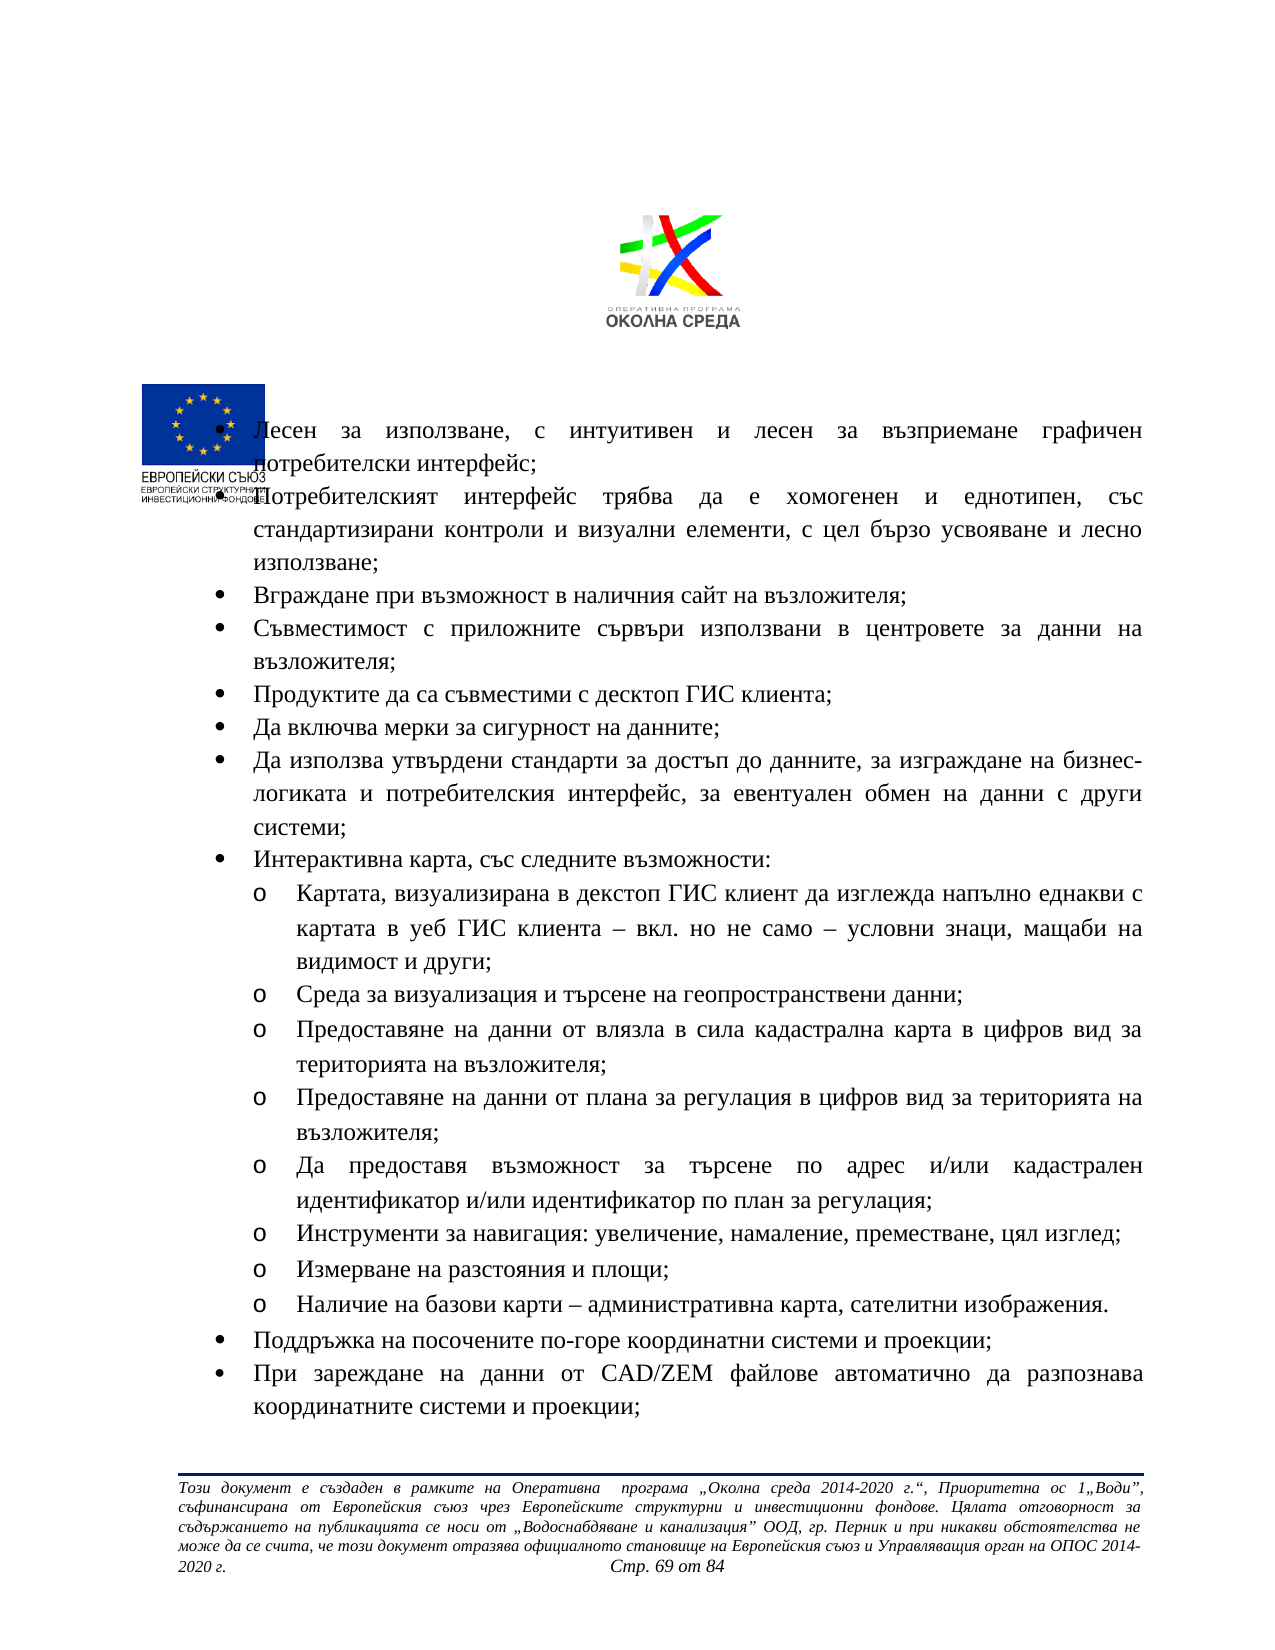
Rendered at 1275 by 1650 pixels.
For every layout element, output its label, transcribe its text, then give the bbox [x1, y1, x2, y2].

list Поддръжка на посочените по-горе координатни системи и проекции; [216, 1325, 1144, 1353]
list Инструменти за навигация: увеличение, намаление, преместване, цял изглед; [252, 1218, 1144, 1249]
list Да използва утвърдени стандарти за достъп до данните, за изграждане на бизнес-логиката и потребителския интерфейс, за евентуален обмен на данни с други системи; [216, 746, 1144, 840]
list Среда за визуализация и търсене на геопространствени данни; [252, 979, 1144, 1009]
list Измерване на разстояния и площи; [252, 1254, 1144, 1285]
list Лесен за използване, с интуитивен и лесен за възприемане графичен потребителски интерфейс; [264, 415, 1144, 477]
list Предоставяне на данни от влязла в сила кадастрална карта в цифров вид за територията на възложителя; [252, 1014, 1144, 1078]
list Да включва мерки за сигурност на данните; [216, 712, 1144, 741]
list Съвместимост с приложните сървъри използвани в центровете за данни на възложителя; [216, 613, 1144, 675]
list Вграждане при възможност в наличния сайт на възложителя; [216, 580, 1144, 609]
list Наличие на базови карти – административна карта, сателитни изображения. [252, 1289, 1144, 1320]
list Интерактивна карта, със следните възможности: [216, 844, 1144, 873]
list Предоставяне на данни от плана за регулация в цифров вид за територията на възложителя; [252, 1082, 1144, 1146]
list Продуктите да са съвместими с десктоп ГИС клиента; [216, 679, 1144, 708]
list Да предоставя възможност за търсене по адрес и/или кадастрален идентификатор и/или идентификатор по план за регулация; [252, 1150, 1144, 1214]
list При зареждане на данни от CAD/ZEM файлове автоматично да разпознава координатните системи и проекции; [216, 1358, 1144, 1419]
list Потребителският интерфейс трябва да е хомогенен и еднотипен, със стандартизирани контроли и визуални елементи, с цел бързо усвояване и лесно използване; [216, 481, 1144, 576]
list Картата, визуализирана в декстоп ГИС клиент да изглежда напълно еднакви с картата в уеб ГИС клиента – вкл. но не само – условни знаци, мащаби на видимост и други; [252, 878, 1144, 974]
